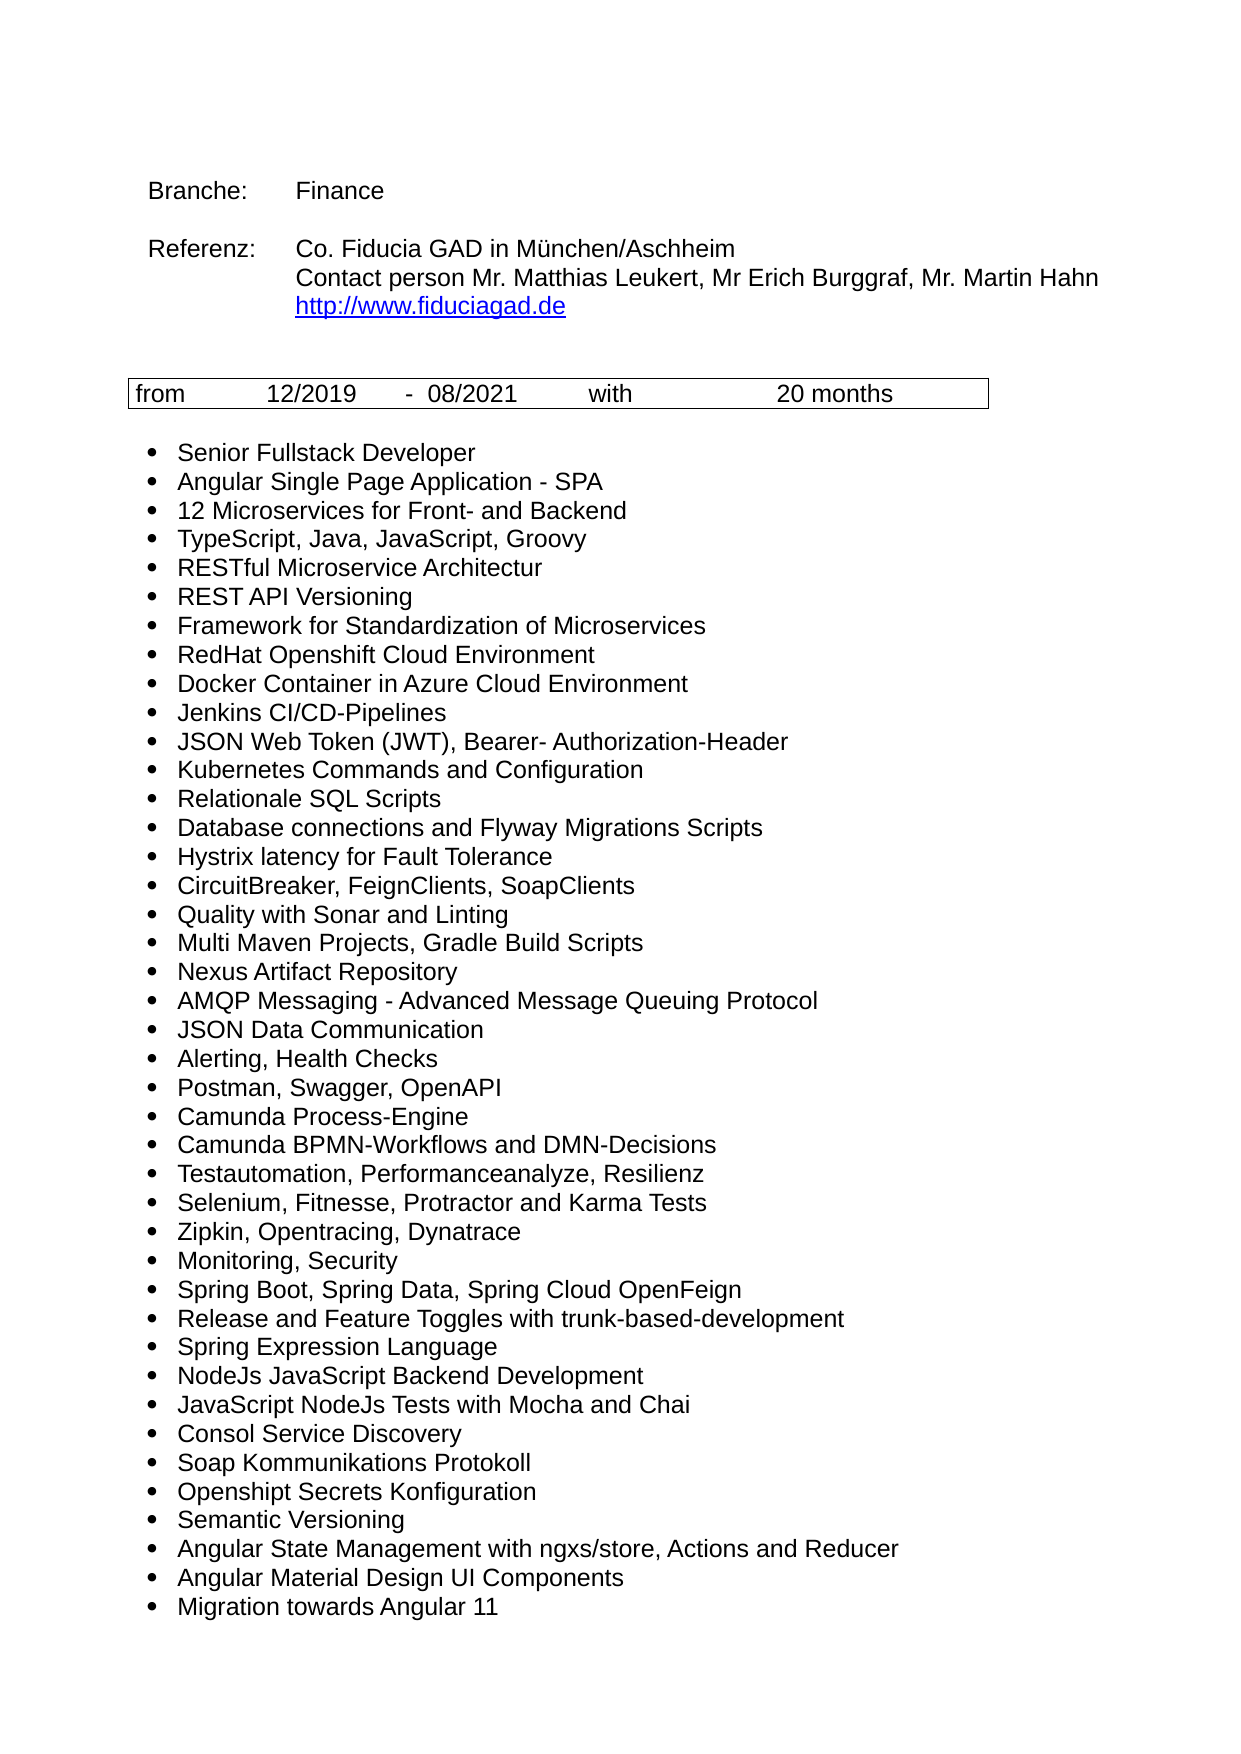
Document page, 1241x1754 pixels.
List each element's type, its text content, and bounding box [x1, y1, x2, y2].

list Quality with Sonar and Linting [148, 899, 1104, 928]
list NodeJs JavaScript Backend Development [148, 1361, 1104, 1390]
table_header 08/2021 [420, 379, 581, 408]
list Postman, Swagger, OpenAPI [148, 1073, 1104, 1102]
list Jenkins CI/CD-Pipelines [148, 698, 1104, 726]
list Spring Boot, Spring Data, Spring Cloud OpenFeign [148, 1275, 1104, 1303]
table_header - [398, 379, 420, 408]
list Openshipt Secrets Konfiguration [148, 1477, 1104, 1506]
list Angular State Management with ngxs/store, Actions and Reducer [148, 1534, 1104, 1563]
list Migration towards Angular 11 [148, 1592, 1104, 1621]
list Soap Kommunikations Protokoll [148, 1448, 1104, 1477]
list Zipkin, Opentracing, Dynatrace [148, 1217, 1104, 1246]
list Multi Maven Projects, Gradle Build Scripts [148, 928, 1104, 957]
list Framework for Standardization of Microservices [148, 611, 1104, 640]
list TypeScript, Java, JavaScript, Groovy [148, 524, 1104, 553]
text Referenz: Co. Fiducia GAD in München/Aschheim [148, 234, 1104, 263]
list Database connections and Flyway Migrations Scripts [148, 813, 1104, 842]
list Alerting, Health Checks [148, 1044, 1104, 1073]
list RESTful Microservice Architectur [148, 553, 1104, 582]
table_header 20 months [762, 379, 988, 408]
list Semantic Versioning [148, 1506, 1104, 1534]
list Senior Fullstack Developer [148, 438, 1104, 467]
list Nexus Artifact Repository [148, 957, 1104, 986]
list Spring Expression Language [148, 1332, 1104, 1361]
list JSON Web Token (JWT), Bearer- Authorization-Header [148, 726, 1104, 755]
list Monitoring, Security [148, 1246, 1104, 1275]
list REST API Versioning [148, 582, 1104, 611]
list Selenium, Fitnesse, Protractor and Karma Tests [148, 1188, 1104, 1217]
list Docker Container in Azure Cloud Environment [148, 669, 1104, 698]
text Branche: Finance [148, 176, 1104, 205]
table_header from [129, 379, 259, 408]
list Kubernetes Commands and Configuration [148, 755, 1104, 784]
list Angular Material Design UI Components [148, 1563, 1104, 1592]
list Angular Single Page Application - SPA [148, 467, 1104, 496]
list Camunda BPMN-Workflows and DMN-Decisions [148, 1130, 1104, 1159]
list Testautomation, Performanceanalyze, Resilienz [148, 1159, 1104, 1188]
list 12 Microservices for Front- and Backend [148, 496, 1104, 524]
list RedHat Openshift Cloud Environment [148, 640, 1104, 669]
list AMQP Messaging - Advanced Message Queuing Protocol [148, 986, 1104, 1015]
list Hystrix latency for Fault Tolerance [148, 842, 1104, 871]
list CircuitBreaker, FeignClients, SoapClients [148, 871, 1104, 899]
list Consol Service Discovery [148, 1419, 1104, 1448]
list JavaScript NodeJs Tests with Mocha and Chai [148, 1390, 1104, 1419]
table_header 12/2019 [259, 379, 398, 408]
list JSON Data Communication [148, 1015, 1104, 1044]
text http://www.fiduciagad.de [221, 291, 1104, 320]
text Contact person Mr. Matthias Leukert, Mr Erich Burggraf, Mr. Martin Hahn [148, 263, 1104, 291]
list Relationale SQL Scripts [148, 784, 1104, 813]
table_header with [581, 379, 762, 408]
list Camunda Process-Engine [148, 1102, 1104, 1130]
list Release and Feature Toggles with trunk-based-development [148, 1303, 1104, 1332]
